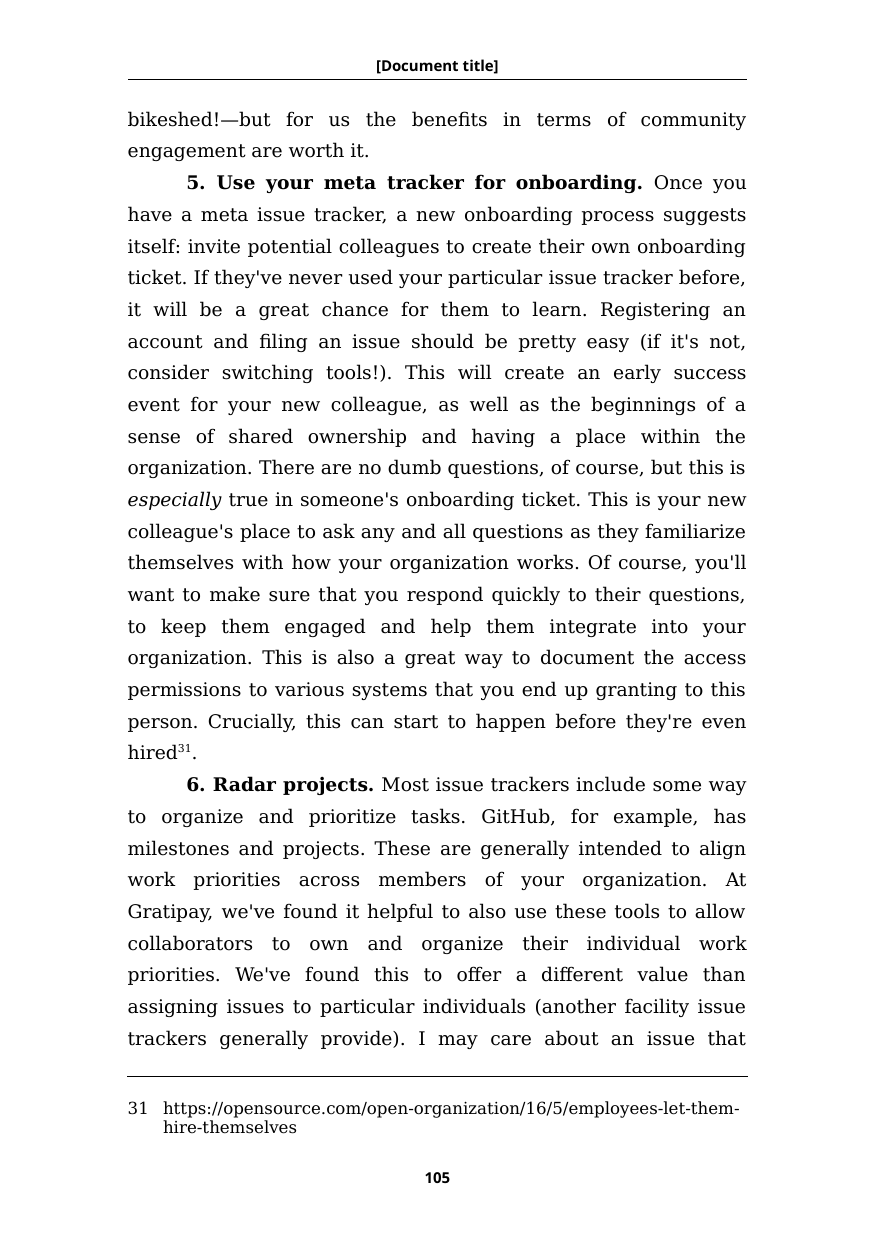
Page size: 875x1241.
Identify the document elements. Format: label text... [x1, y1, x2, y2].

text bikeshed!—but for us the benefits in terms of community engagement are worth it. [127, 109, 747, 162]
text 6. Radar projects. Most issue trackers include some way to organize and prioritize tasks. GitHub, for example, has milestones and projects. These are generally intended to align work priorities across members of your organization. At Gratipay, we've found it helpful to also use these tools to allow collaborators to own and organize their individual work priorities. We've found this to offer a different value than assigning issues to particular individuals (another facility issue trackers generally provide). I may care about an issue that [127, 774, 747, 1049]
text https://opensource.com/open-organization/16/5/employees-let-them-hire-themselves [127, 1099, 747, 1138]
text 5. Use your meta tracker for onboarding. Once you have a meta issue tracker, a new onboarding process suggests itself: invite potential colleagues to create their own onboarding ticket. If they've never used your particular issue tracker before, it will be a great chance for them to learn. Registering an account and filing an issue should be pretty easy (if it's not, consider switching tools!). This will create an early success event for your new colleague, as well as the beginnings of a sense of shared ownership and having a place within the organization. There are no dumb questions, of course, but this is especially true in someone's onboarding ticket. This is your new colleague's place to ask any and all questions as they familiarize themselves with how your organization works. Of course, you'll want to make sure that you respond quickly to their questions, to keep them engaged and help them integrate into your organization. This is also a great way to document the access permissions to various systems that you end up granting to this person. Crucially, this can start to happen before they're even hired. [127, 172, 747, 764]
